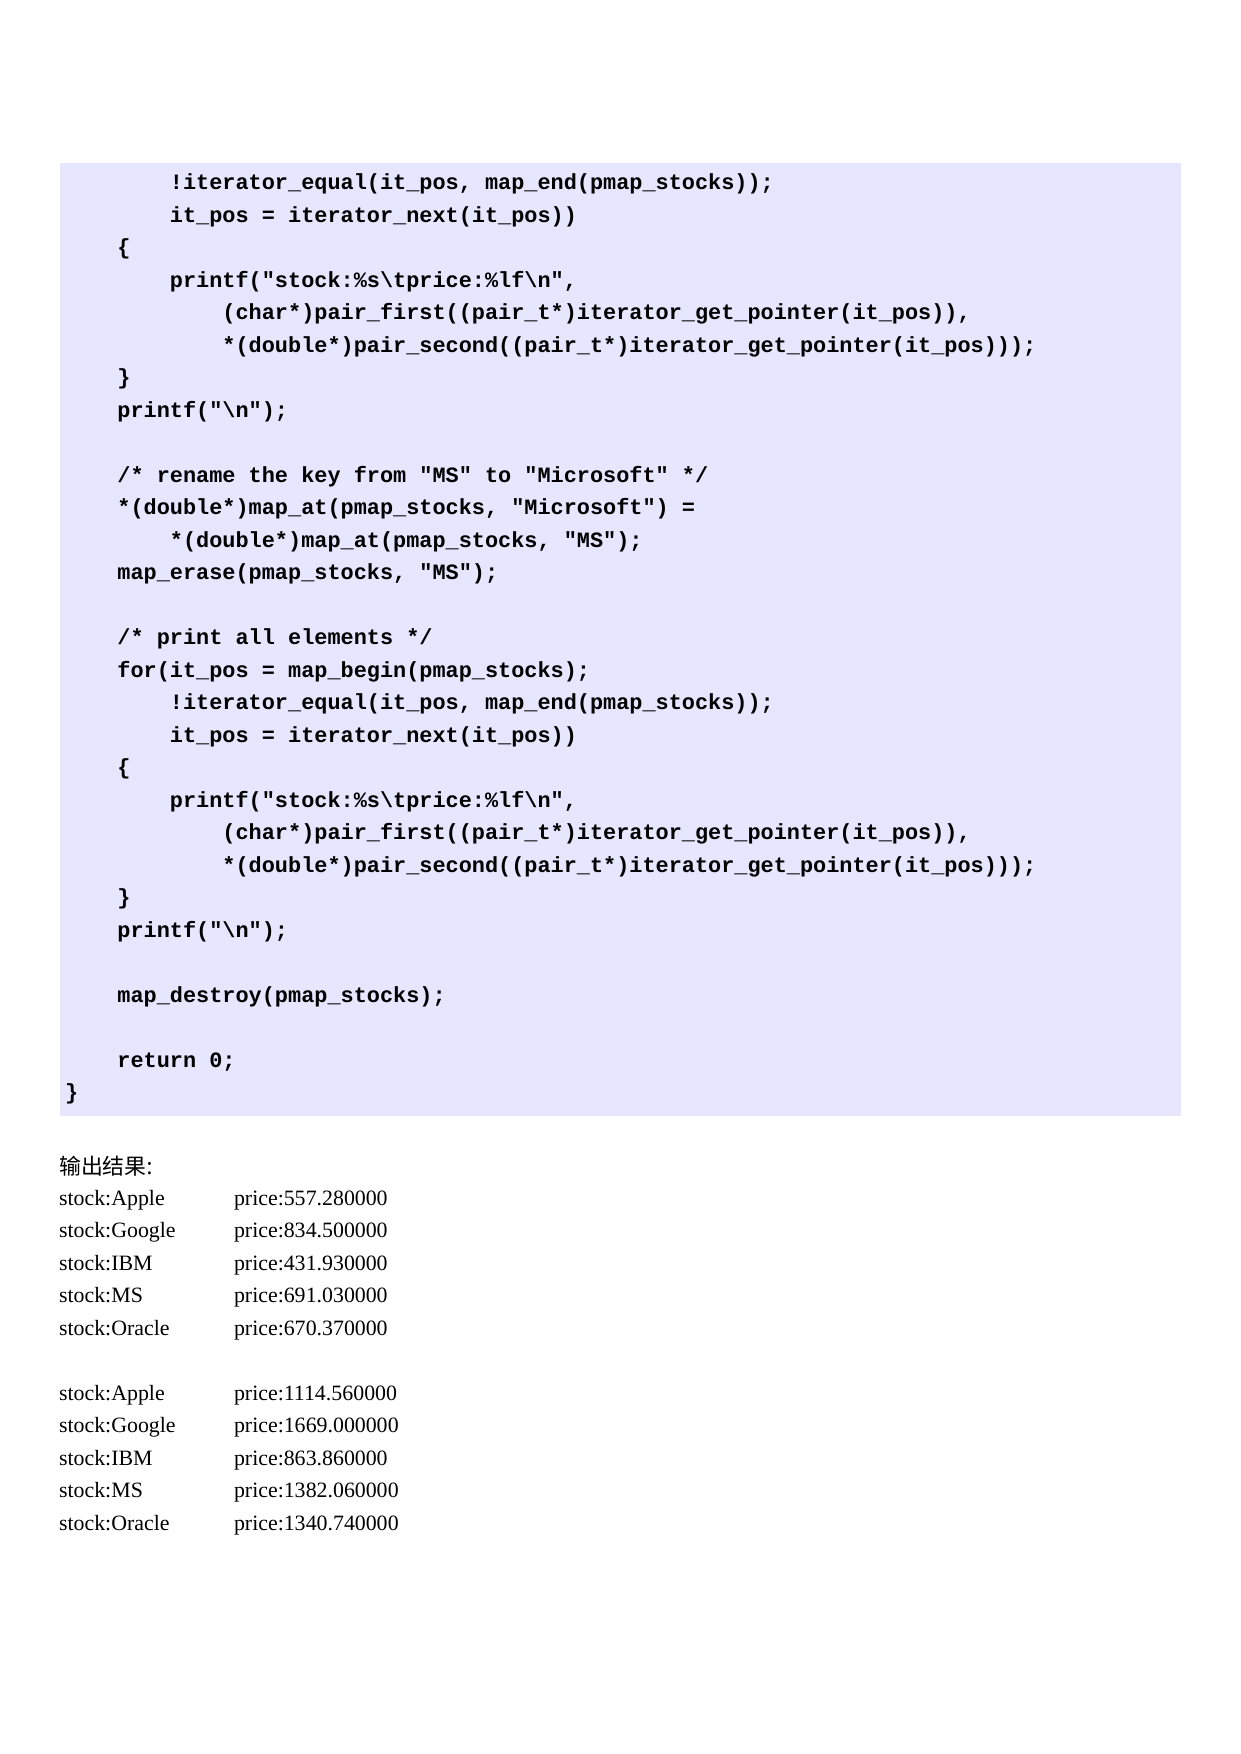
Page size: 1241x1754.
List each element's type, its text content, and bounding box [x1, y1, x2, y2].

text stock:Apple price:1114.560000 [59, 1376, 1181, 1408]
text 输出结果: [59, 1148, 1181, 1181]
text stock:Google price:834.500000 [59, 1213, 1181, 1246]
text stock:IBM price:431.930000 [59, 1246, 1181, 1278]
text stock:Oracle price:670.370000 [59, 1311, 1181, 1343]
text stock:Google price:1669.000000 [59, 1408, 1181, 1441]
text stock:Apple price:557.280000 [59, 1181, 1181, 1213]
text stock:Oracle price:1340.740000 [59, 1506, 1181, 1538]
table_header !iterator_equal(it_pos, map_end(pmap_stocks)); it_pos = iterator_next(it_pos)) { printf("stock:%s\tprice:%lf\n", (char*)pair_first((pair_t*)iterator_get_pointer(it_pos)), *(double*)pair_second((pair_t*)iterator_get_pointer(it_pos))); } printf("\n"); /* rename the key from "MS" to "Microsoft" */ *(double*)map_at(pmap_stocks, "Microsoft") = *(double*)map_at(pmap_stocks, "MS"); map_erase(pmap_stocks, "MS"); /* print all elements */ for(it_pos = map_begin(pmap_stocks); !iterator_equal(it_pos, map_end(pmap_stocks)); it_pos = iterator_next(it_pos)) { printf("stock:%s\tprice:%lf\n", (char*)pair_first((pair_t*)iterator_get_pointer(it_pos)), *(double*)pair_second((pair_t*)iterator_get_pointer(it_pos))); } printf("\n"); map_destroy(pmap_stocks); return 0; } [60, 163, 1181, 1116]
text stock:IBM price:863.860000 [59, 1441, 1181, 1473]
text stock:MS price:691.030000 [59, 1278, 1181, 1311]
text stock:MS price:1382.060000 [59, 1473, 1181, 1506]
